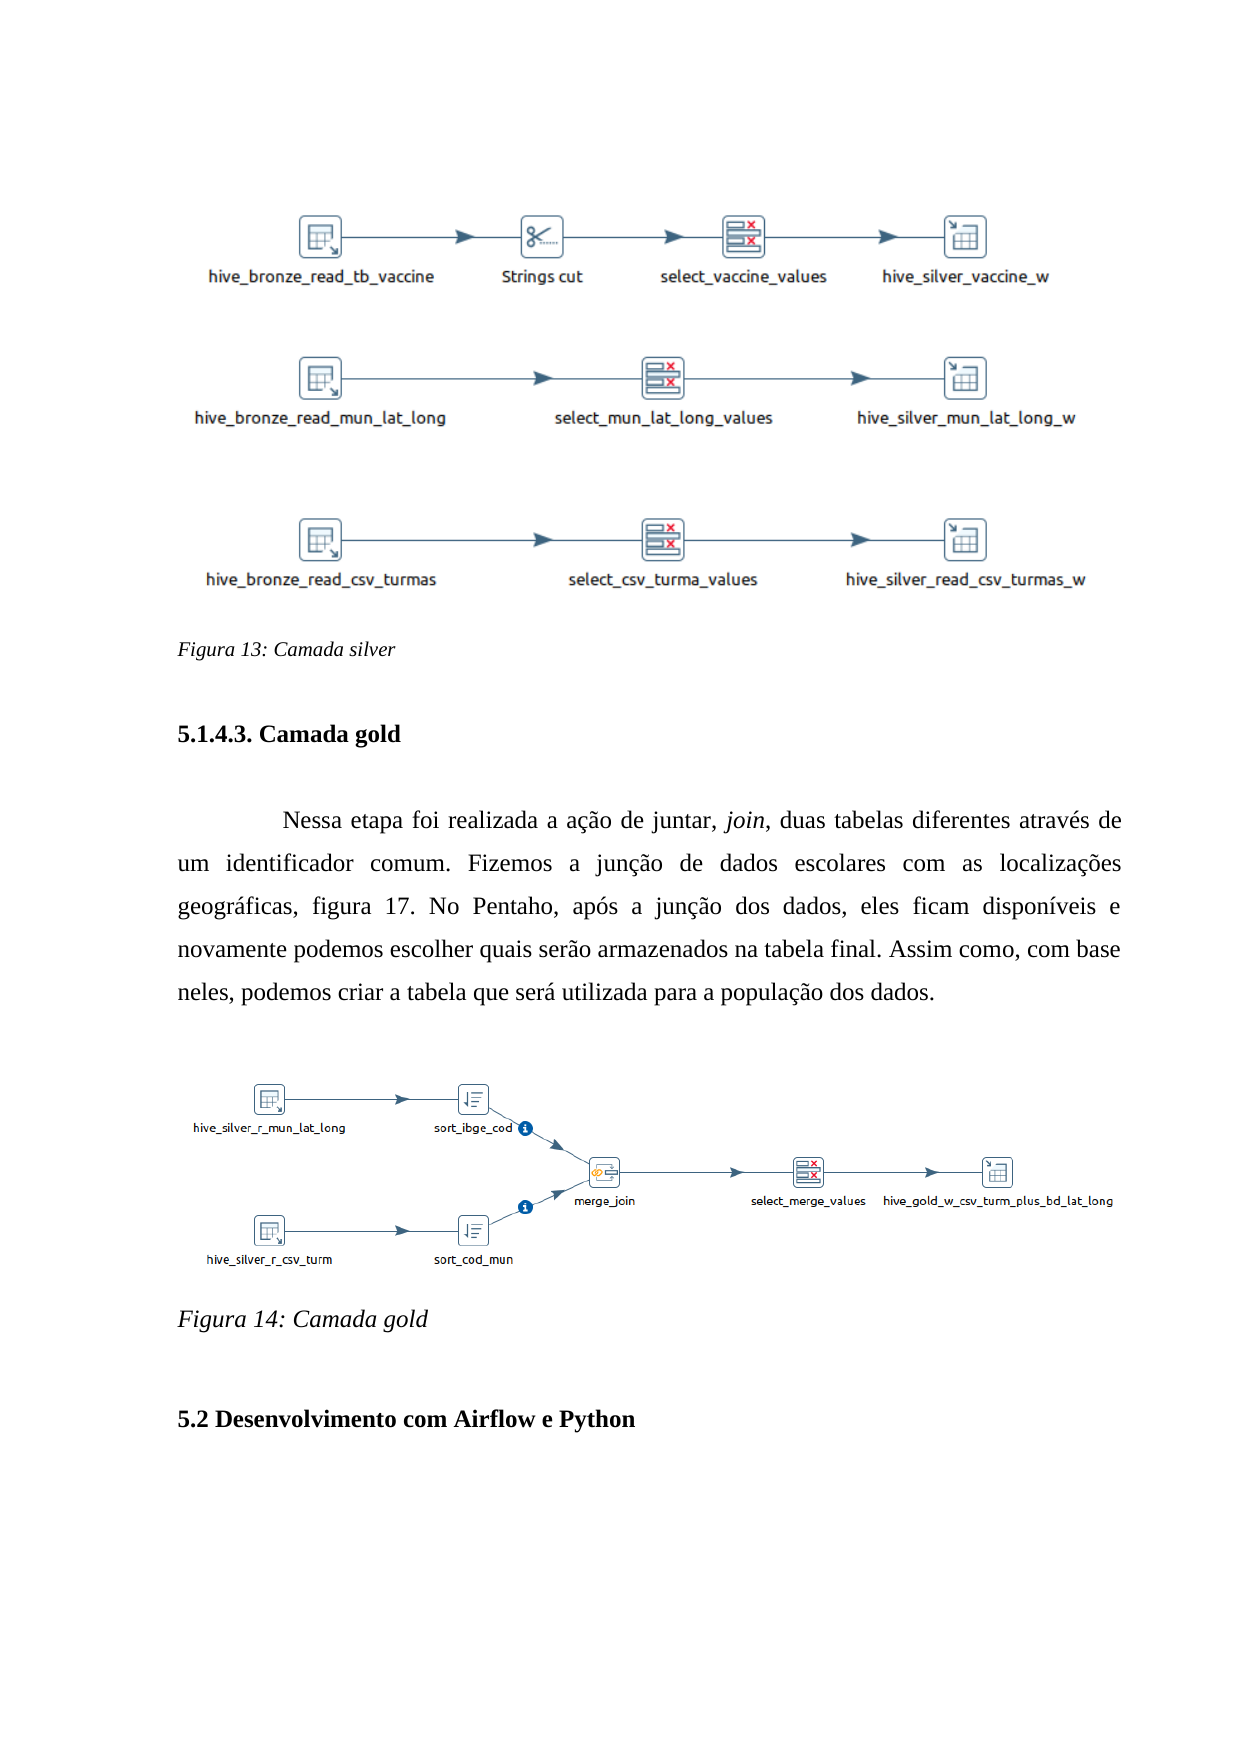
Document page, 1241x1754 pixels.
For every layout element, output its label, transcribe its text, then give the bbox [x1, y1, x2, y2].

text Nessa etapa foi realizada a ação de juntar, join, duas tabelas diferentes através de um identificador comum. Fizemos a junção de dados escolares com as localizações geográficas, figura 17. No Pentaho, após a junção dos dados, eles ficam disponíveis e novamente podemos escolher quais serão armazenados na tabela final. Assim como, com base neles, podemos criar a tabela que será utilizada para a população dos dados. [177, 805, 1122, 1006]
text Figura 13: Camada silver [177, 622, 1122, 661]
subtitle 5.1.4.3. Camada gold [177, 719, 1122, 747]
picture [177, 1076, 1123, 1288]
text Figura 14: Camada gold [177, 1288, 1122, 1333]
subtitle 5.2 Desenvolvimento com Airflow e Python [177, 1404, 1122, 1433]
picture [177, 189, 1123, 622]
